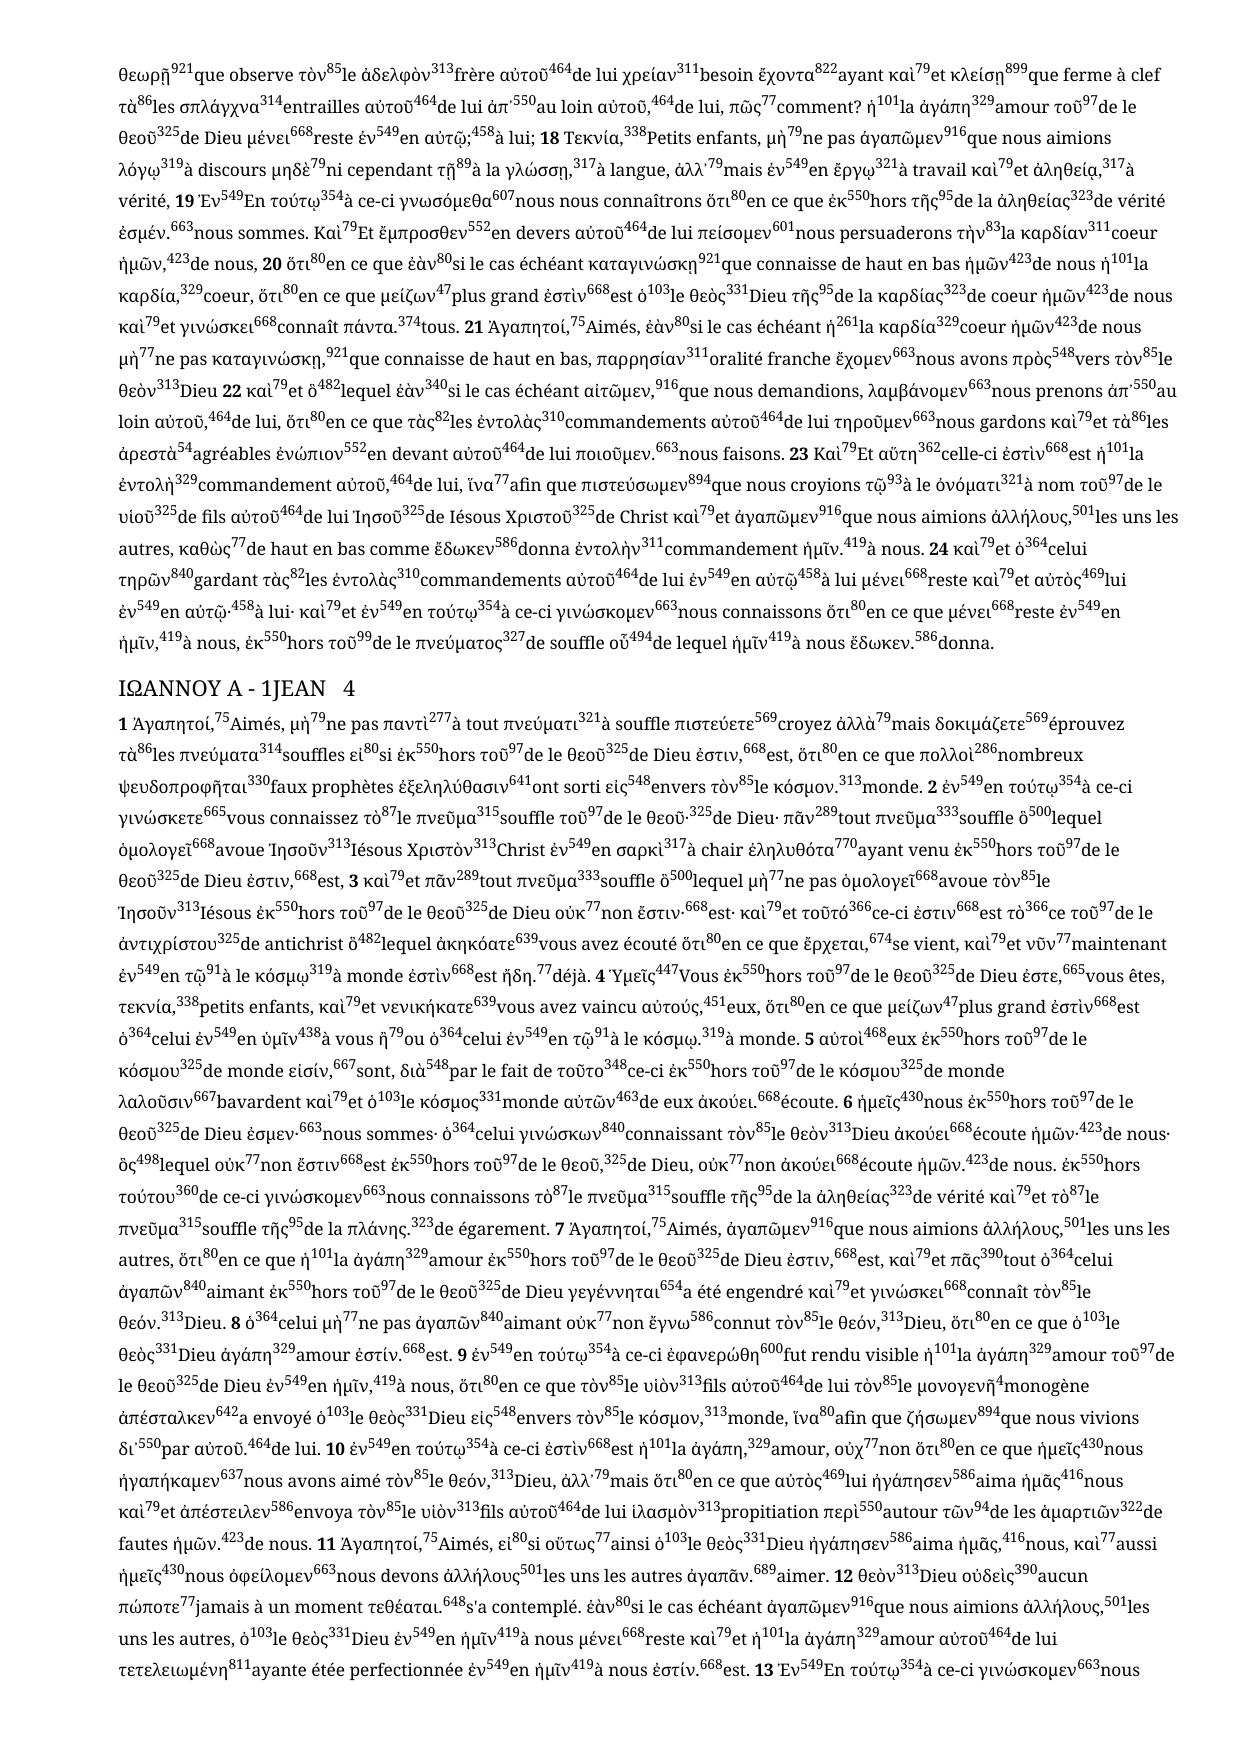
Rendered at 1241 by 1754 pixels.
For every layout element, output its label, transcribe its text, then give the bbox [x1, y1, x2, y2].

text ΙΩΑΝΝΟΥ Α - 1JEAN 4 [118, 673, 1181, 703]
text 1 Ἀγαπητοί,75Aimés, μὴ79ne pas παντὶ277à tout πνεύματι321à souffle πιστεύετε569croyez ἀλλὰ79mais δοκιμάζετε569éprouvez τὰ86les πνεύματα314souffles εἰ80si ἐκ550hors τοῦ97de le θεοῦ325de Dieu ἐστιν,668est, ὅτι80en ce que πολλοὶ286nombreux ψευδοπροφῆται330faux prophètes ἐξεληλύθασιν641ont sorti εἰς548envers τὸν85le κόσμον.313monde. 2 ἐν549en τούτῳ354à ce-ci γινώσκετε665vous connaissez τὸ87le πνεῦμα315souffle τοῦ97de le θεοῦ·325de Dieu· πᾶν289tout πνεῦμα333souffle ὃ500lequel ὁμολογεῖ668avoue Ἰησοῦν313Iésous Χριστὸν313Christ ἐν549en σαρκὶ317à chair ἐληλυθότα770ayant venu ἐκ550hors τοῦ97de le θεοῦ325de Dieu ἐστιν,668est, 3 καὶ79et πᾶν289tout πνεῦμα333souffle ὃ500lequel μὴ77ne pas ὁμολογεῖ668avoue τὸν85le Ἰησοῦν313Iésous ἐκ550hors τοῦ97de le θεοῦ325de Dieu οὐκ77non ἔστιν·668est· καὶ79et τοῦτό366ce-ci ἐστιν668est τὸ366ce τοῦ97de le ἀντιχρίστου325de antichrist ὃ482lequel ἀκηκόατε639vous avez écouté ὅτι80en ce que ἔρχεται,674se vient, καὶ79et νῦν77maintenant ἐν549en τῷ91à le κόσμῳ319à monde ἐστὶν668est ἤδη.77déjà. 4 Ὑμεῖς447Vous ἐκ550hors τοῦ97de le θεοῦ325de Dieu ἐστε,665vous êtes, τεκνία,338petits enfants, καὶ79et νενικήκατε639vous avez vaincu αὐτούς,451eux, ὅτι80en ce que μείζων47plus grand ἐστὶν668est ὁ364celui ἐν549en ὑμῖν438à vous ἢ79ou ὁ364celui ἐν549en τῷ91à le κόσμῳ.319à monde. 5 αὐτοὶ468eux ἐκ550hors τοῦ97de le κόσμου325de monde εἰσίν,667sont, διὰ548par le fait de τοῦτο348ce-ci ἐκ550hors τοῦ97de le κόσμου325de monde λαλοῦσιν667bavardent καὶ79et ὁ103le κόσμος331monde αὐτῶν463de eux ἀκούει.668écoute. 6 ἡμεῖς430nous ἐκ550hors τοῦ97de le θεοῦ325de Dieu ἐσμεν·663nous sommes· ὁ364celui γινώσκων840connaissant τὸν85le θεὸν313Dieu ἀκούει668écoute ἡμῶν·423de nous· ὃς498lequel οὐκ77non ἔστιν668est ἐκ550hors τοῦ97de le θεοῦ,325de Dieu, οὐκ77non ἀκούει668écoute ἡμῶν.423de nous. ἐκ550hors τούτου360de ce-ci γινώσκομεν663nous connaissons τὸ87le πνεῦμα315souffle τῆς95de la ἀληθείας323de vérité καὶ79et τὸ87le πνεῦμα315souffle τῆς95de la πλάνης.323de égarement. 7 Ἀγαπητοί,75Aimés, ἀγαπῶμεν916que nous aimions ἀλλήλους,501les uns les autres, ὅτι80en ce que ἡ101la ἀγάπη329amour ἐκ550hors τοῦ97de le θεοῦ325de Dieu ἐστιν,668est, καὶ79et πᾶς390tout ὁ364celui ἀγαπῶν840aimant ἐκ550hors τοῦ97de le θεοῦ325de Dieu γεγέννηται654a été engendré καὶ79et γινώσκει668connaît τὸν85le θεόν.313Dieu. 8 ὁ364celui μὴ77ne pas ἀγαπῶν840aimant οὐκ77non ἔγνω586connut τὸν85le θεόν,313Dieu, ὅτι80en ce que ὁ103le θεὸς331Dieu ἀγάπη329amour ἐστίν.668est. 9 ἐν549en τούτῳ354à ce-ci ἐφανερώθη600fut rendu visible ἡ101la ἀγάπη329amour τοῦ97de le θεοῦ325de Dieu ἐν549en ἡμῖν,419à nous, ὅτι80en ce que τὸν85le υἱὸν313fils αὐτοῦ464de lui τὸν85le μονογενῆ4monogène ἀπέσταλκεν642a envoyé ὁ103le θεὸς331Dieu εἰς548envers τὸν85le κόσμον,313monde, ἵνα80afin que ζήσωμεν894que nous vivions δι᾽550par αὐτοῦ.464de lui. 10 ἐν549en τούτῳ354à ce-ci ἐστὶν668est ἡ101la ἀγάπη,329amour, οὐχ77non ὅτι80en ce que ἡμεῖς430nous ἠγαπήκαμεν637nous avons aimé τὸν85le θεόν,313Dieu, ἀλλ᾽79mais ὅτι80en ce que αὐτὸς469lui ἠγάπησεν586aima ἡμᾶς416nous καὶ79et ἀπέστειλεν586envoya τὸν85le υἱὸν313fils αὐτοῦ464de lui ἱλασμὸν313propitiation περὶ550autour τῶν94de les ἁμαρτιῶν322de fautes ἡμῶν.423de nous. 11 Ἀγαπητοί,75Aimés, εἰ80si οὕτως77ainsi ὁ103le θεὸς331Dieu ἠγάπησεν586aima ἡμᾶς,416nous, καὶ77aussi ἡμεῖς430nous ὀφείλομεν663nous devons ἀλλήλους501les uns les autres ἀγαπᾶν.689aimer. 12 θεὸν313Dieu οὐδεὶς390aucun πώποτε77jamais à un moment τεθέαται.648s'a contemplé. ἐὰν80si le cas échéant ἀγαπῶμεν916que nous aimions ἀλλήλους,501les uns les autres, ὁ103le θεὸς331Dieu ἐν549en ἡμῖν419à nous μένει668reste καὶ79et ἡ101la ἀγάπη329amour αὐτοῦ464de lui τετελειωμένη811ayante étée perfectionnée ἐν549en ἡμῖν419à nous ἐστίν.668est. 13 Ἐν549En τούτῳ354à ce-ci γινώσκομεν663nous connaissons ὅτι80en ce que ἐν549en αὐτῷ458à lui μένομεν663nous restons καὶ79et αὐτὸς469lui ἐν549en ἡμῖν,419à nous, ὅτι80en ce que ἐκ550hors τοῦ99de le πνεύματος327de souffle αὐτοῦ464de lui δέδωκεν642a donné ἡμῖν.419à nous. 14 καὶ79et ἡμεῖς430nous τεθεάμεθα643nous nous avons contemplé καὶ79et μαρτυροῦμεν663nous témoignons ὅτι80en ce que ὁ103le πατὴρ331père ἀπέσταλκεν642a envoyé τὸν85le υἱὸν313fils σωτῆρα313sauveur τοῦ97de le κόσμου.325de monde. 15 ὃς498lequel ἐὰν340si le cas échéant ὁμολογήσῃ899que avoue ὅτι80en ce que Ἰησοῦς331Iésous ἐστιν668est ὁ103le υἱὸς331fils τοῦ97de le θεοῦ,325de Dieu, ὁ103le θεὸς331Dieu ἐν549en αὐτῷ458à lui μένει668reste καὶ79et αὐτὸς469lui ἐν549en τῷ91à le θεῷ.319à Dieu. 16 καὶ79et ἡμεῖς430nous ἐγνώκαμεν637nous avons connu καὶ79et πεπιστεύκαμεν637nous avons cru τὴν83la ἀγάπην311amour ἣν478laquelle ἔχει668a ὁ103le θεὸς331Dieu ἐν549en ἡμῖν.419à nous. Ὁ103Le θεὸς331Dieu ἀγάπη329amour ἐστίν,668est, καὶ79et ὁ364celui μένων840restant ἐν549en τῇ89à la ἀγάπῃ317à amour ἐν549en τῷ91à le θεῷ319à Dieu μένει,668reste, καὶ79et ὁ103le θεὸς331Dieu ἐν549en αὐτῷ458à lui μένει.668reste. 17 ἐν549en τούτῳ354à ce-ci τετελείωται654a été perfectionné ἡ101la ἀγάπη329amour μεθ᾽550avec ἡμῶν,423de nous, ἵνα80afin que παρρησίαν311oralité franche ἔχωμεν916que nous ayons ἐν549en τῇ89à la ἡμέρᾳ317à journée τῆς95de la κρίσεως,323de jugement, ὅτι80en ce que καθὼς77de haut en bas comme ἐκεῖνός364celui-là ἐστιν,668est, καὶ77aussi ἡμεῖς430nous ἐσμεν663nous sommes ἐν549en τῷ91à le κόσμῳ319à monde τούτῳ.144à celui-ci. 18 φόβος331effroi οὐκ77non ἔστιν668est ἐν549en τῇ89à la ἀγάπῃ,317à amour, ἀλλ᾽79mais ἡ101la τελεία20parfaite ἀγάπη329amour ἔξω77au-dehors βάλλει668jette τὸν85le φόβον,313effroi, ὅτι80en ce que ὁ103le φόβος331effroi κόλασιν311correction ἔχει,668a, ὁ364celui δὲ78cependant φοβούμενος867se effrayant οὐ77non τετελείωται654a été perfectionné ἐν549en τῇ89à la ἀγάπῃ.317à amour. 19 ἡμεῖς430nous ἀγαπῶμεν,663nous aimons, ὅτι80en ce que αὐτὸς469lui πρῶτος71premier ἠγάπησεν586aima ἡμᾶς.416nous. 20 ἐάν80si le cas échéant τις390un quelconque εἴπῃ899que dise ὅτι80en ce que ἀγαπῶ664j'aime τὸν85le θεὸν313Dieu καὶ79et τὸν85le ἀδελφὸν313frère αὐτοῦ464de lui μισῇ,921que haïsse, ψεύστης331menteur ἐστίν·668est· ὁ364celui γὰρ79car μὴ77ne pas ἀγαπῶν840aimant τὸν85le ἀδελφὸν313frère αὐτοῦ464de lui ὃν480lequel ἑώρακεν,642a vu, τὸν85le θεὸν313Dieu ὃν480lequel οὐχ77non ἑώρακεν642a vu οὐ77non δύναται674se peut ἀγαπᾶν.689aimer. 21 καὶ79et ταύτην136celle-ci τὴν83la ἐντολὴν311commandement ἔχομεν663nous avons ἀπ᾽550au loin αὐτοῦ,464de lui, ἵνα77afin que ὁ364celui ἀγαπῶν840aimant τὸν85le θεὸν313Dieu ἀγαπᾷ921que aime καὶ77aussi τὸν85le ἀδελφὸν313frère αὐτοῦ.464de lui. [118, 707, 1181, 1682]
text 1 Ἴδετε553Voyez ποταπὴν160de quelle sorte ἀγάπην311amour δέδωκεν642a donné ἡμῖν419à nous ὁ103le πατήρ,331père, ἵνα80afin que τέκνα314enfants θεοῦ325de Dieu κληθῶμεν,906que nous soyons appelé, καὶ79et ἐσμέν.663nous sommes. διὰ548par le fait de τοῦτο348ce-ci ὁ103le κόσμος331monde οὐ77non γινώσκει668connaît ἡμᾶς,416nous, ὅτι80en ce que οὐκ77non ἔγνω586connut αὐτόν.452lui. 2 ἀγαπητοὶ75aimés νῦν77maintenant τέκνα332enfants θεοῦ325de Dieu ἐσμεν,663nous sommes, καὶ79et οὔπω77non encore ἐφανερώθη600fut rendu visible τί412quel ἐσόμεθα.607nous nous serons. οἴδαμεν637nous avons su ὅτι80en ce que ἐὰν80si le cas échéant φανερωθῇ,911que soit rendu visible, ὅμοιοι46semblables αὐτῷ458à lui ἐσόμεθα,607nous nous serons, ὅτι80en ce que ὀψόμεθα607nous nous verrons αὐτόν,452lui, καθώς77de haut en bas comme ἐστιν.668est. 3 καὶ79et πᾶς390tout ὁ364celui ἔχων840ayant τὴν83la ἐλπίδα311espérance ταύτην136celle-ci ἐπ᾽549sur αὐτῷ458à lui ἁγνίζει668consacre ἑαυτόν,528lui-même, καθὼς77de haut en bas comme ἐκεῖνος364celui-là ἁγνός47consacré ἐστιν.668est. 4 Πᾶς390Tout ὁ364celui ποιῶν840faisant τὴν83la ἁμαρτίαν311faute καὶ77aussi τὴν83la ἀνομίαν311illégalité ποιεῖ,668fait, καὶ79et ἡ101la ἁμαρτία329faute ἐστὶν668est ἡ101la ἀνομία.329illégalité. 5 καὶ79et οἴδατε639vous avez su ὅτι80en ce que ἐκεῖνος364celui-là ἐφανερώθη,600fut rendu visible, ἵνα80afin que τὰς82les ἁμαρτίας310fautes ἄρῃ,899que lève, καὶ79et ἁμαρτία329faute ἐν549en αὐτῷ458à lui οὐκ77non ἔστιν.668est. 6 πᾶς287tout ὁ364celui ἐν549en αὐτῷ458à lui μένων840restant οὐχ77non ἁμαρτάνει·668faute· πᾶς390tout ὁ364celui ἁμαρτάνων840fautant οὐχ77non ἑώρακεν642a vu αὐτὸν452lui οὐδὲ79non cependant ἔγνωκεν642a connu αὐτόν.452lui. 7 Τεκνία,338Petits enfants, μηδεὶς390pas un πλανάτω572égare ὑμᾶς·436vous· ὁ364celui ποιῶν840faisant τὴν83la δικαιοσύνην311justice δίκαιός47juste ἐστιν,668est, καθὼς77de haut en bas comme ἐκεῖνος364celui-là δίκαιός47juste ἐστιν·668est· 8 ὁ364celui ποιῶν840faisant τὴν83la ἁμαρτίαν311faute ἐκ550hors τοῦ97de le διαβόλου65de diable ἐστίν,668est, ὅτι80en ce que ἀπ᾽550au loin ἀρχῆς323de origine ὁ103le διάβολος71diable ἁμαρτάνει.668faute. εἰς548envers τοῦτο348ce-ci ἐφανερώθη600fut rendu visible ὁ103le υἱὸς331fils τοῦ97de le θεοῦ,325de Dieu, ἵνα80afin que λύσῃ899que délie τὰ86les ἔργα314travaux τοῦ97de le διαβόλου.65de diable. 9 Πᾶς390Tout ὁ364celui γεγεννημένος813ayant été engendré ἐκ550hors τοῦ97de le θεοῦ325de Dieu ἁμαρτίαν311faute οὐ77non ποιεῖ,668fait, ὅτι80en ce que σπέρμα333semence αὐτοῦ464de lui ἐν549en αὐτῷ458à lui μένει,668reste, καὶ79et οὐ77non δύναται674se peut ἁμαρτάνειν,689fauter, ὅτι80en ce que ἐκ550hors τοῦ97de le θεοῦ325de Dieu γεγέννηται.654a été engendré. 10 ἐν549en τούτῳ354à ce-ci φανερά48visibles ἐστιν668est τὰ104les τέκνα332enfants τοῦ97de le θεοῦ325de Dieu καὶ79et τὰ104les τέκνα332enfants τοῦ97de le διαβόλου·65de diable· πᾶς287tout ὁ364celui μὴ77ne pas ποιῶν840faisant δικαιοσύνην311justice οὐκ77non ἔστιν668est ἐκ550hors τοῦ97de le θεοῦ325de Dieu καὶ79et ὁ364celui μὴ77ne pas ἀγαπῶν840aimant τὸν85le ἀδελφὸν313frère αὐτοῦ.464de lui. 11 Ὅτι80En ce que αὕτη362celle-ci ἐστὶν668est ἡ101la ἀγγελία329messagerie ἣν478laquelle ἠκούσατε583vous écoutâtes ἀπ᾽550au loin ἀρχῆς,323de origine, ἵνα77afin que ἀγαπῶμεν916que nous aimions ἀλλήλους,501les uns les autres, 12 οὐ77non καθὼς77de haut en bas comme Κάϊν331Kain ἐκ550hors τοῦ97de le πονηροῦ65de méchant ἦν625était καὶ79et ἔσφαξεν586égorgea τὸν85le ἀδελφὸν313frère αὐτοῦ·464de lui· καὶ79et χάριν552en grâce de τίνος407de quel ἔσφαξεν586égorgea αὐτόν;452lui; ὅτι80en ce que τὰ104les ἔργα332travaux αὐτοῦ464de lui πονηρὰ48méchants ἦν,625était, τὰ365ces δὲ78cependant τοῦ97de le ἀδελφοῦ325de frère αὐτοῦ464de lui δίκαια.48justes. 13 Μὴ77Ne pas θαυμάζετε,569étonnez, ἀδελφοί,336frères, εἰ80si μισεῖ668hait ὑμᾶς436vous ὁ103le κόσμος.331monde. 14 ἡμεῖς430nous οἴδαμεν637nous avons su ὅτι80en ce que μεταβεβήκαμεν637nous avons dépassé ἐκ550hors τοῦ97de le θανάτου325de trépas εἰς548envers τὴν83la ζωήν,311vie, ὅτι80en ce que ἀγαπῶμεν663nous aimons τοὺς244les ἀδελφούς·312frères· ὁ364celui μὴ77ne pas ἀγαπῶν840aimant μένει668reste ἐν549en τῷ91à le θανάτῳ.319à trépas. 15 πᾶς390tout ὁ364celui μισῶν840haïssant τὸν85le ἀδελφὸν313frère αὐτοῦ464de lui ἀνθρωποκτόνος331tueur d'être humain ἐστίν,668est, καὶ79et οἴδατε639vous avez su ὅτι80en ce que πᾶς287tout ἀνθρωποκτόνος331tueur d'être humain οὐκ77non ἔχει668a ζωὴν311vie αἰώνιον2éternelle ἐν549en ἑαυτῷ533à lui-même μένουσαν.820restante. 16 ἐν549en τούτῳ354à ce-ci ἐγνώκαμεν637nous avons connu τὴν83la ἀγάπην,311amour, ὅτι80en ce que ἐκεῖνος364celui-là ὑπὲρ550au-dessus ἡμῶν423de nous τὴν83la ψυχὴν311âme αὐτοῦ464de lui ἔθηκεν,586posa, καὶ79et ἡμεῖς430nous ὀφείλομεν663nous devons ὑπὲρ550au-dessus τῶν256de les ἀδελφῶν324de frères τὰς242les ψυχὰς310âmes θεῖναι.681poser. 17 ὃς498lequel δ᾽78cependant ἂν340le cas échéant ἔχῃ921que ait τὸν85le βίον313existence τοῦ97de le κόσμου325de monde καὶ79et θεωρῇ921que observe τὸν85le ἀδελφὸν313frère αὐτοῦ464de lui χρείαν311besoin ἔχοντα822ayant καὶ79et κλείσῃ899que ferme à clef τὰ86les σπλάγχνα314entrailles αὐτοῦ464de lui ἀπ᾽550au loin αὐτοῦ,464de lui, πῶς77comment? ἡ101la ἀγάπη329amour τοῦ97de le θεοῦ325de Dieu μένει668reste ἐν549en αὐτῷ;458à lui; 18 Τεκνία,338Petits enfants, μὴ79ne pas ἀγαπῶμεν916que nous aimions λόγῳ319à discours μηδὲ79ni cependant τῇ89à la γλώσσῃ,317à langue, ἀλλ᾽79mais ἐν549en ἔργῳ321à travail καὶ79et ἀληθείᾳ,317à vérité, 19 Ἐν549En τούτῳ354à ce-ci γνωσόμεθα607nous nous connaîtrons ὅτι80en ce que ἐκ550hors τῆς95de la ἀληθείας323de vérité ἐσμέν.663nous sommes. Καὶ79Et ἔμπροσθεν552en devers αὐτοῦ464de lui πείσομεν601nous persuaderons τὴν83la καρδίαν311coeur ἡμῶν,423de nous, 20 ὅτι80en ce que ἐὰν80si le cas échéant καταγινώσκῃ921que connaisse de haut en bas ἡμῶν423de nous ἡ101la καρδία,329coeur, ὅτι80en ce que μείζων47plus grand ἐστὶν668est ὁ103le θεὸς331Dieu τῆς95de la καρδίας323de coeur ἡμῶν423de nous καὶ79et γινώσκει668connaît πάντα.374tous. 21 Ἀγαπητοί,75Aimés, ἐὰν80si le cas échéant ἡ261la καρδία329coeur ἡμῶν423de nous μὴ77ne pas καταγινώσκῃ,921que connaisse de haut en bas, παρρησίαν311oralité franche ἔχομεν663nous avons πρὸς548vers τὸν85le θεὸν313Dieu 22 καὶ79et ὃ482lequel ἐὰν340si le cas échéant αἰτῶμεν,916que nous demandions, λαμβάνομεν663nous prenons ἀπ᾽550au loin αὐτοῦ,464de lui, ὅτι80en ce que τὰς82les ἐντολὰς310commandements αὐτοῦ464de lui τηροῦμεν663nous gardons καὶ79et τὰ86les ἀρεστὰ54agréables ἐνώπιον552en devant αὐτοῦ464de lui ποιοῦμεν.663nous faisons. 23 Καὶ79Et αὕτη362celle-ci ἐστὶν668est ἡ101la ἐντολὴ329commandement αὐτοῦ,464de lui, ἵνα77afin que πιστεύσωμεν894que nous croyions τῷ93à le ὀνόματι321à nom τοῦ97de le υἱοῦ325de fils αὐτοῦ464de lui Ἰησοῦ325de Iésous Χριστοῦ325de Christ καὶ79et ἀγαπῶμεν916que nous aimions ἀλλήλους,501les uns les autres, καθὼς77de haut en bas comme ἔδωκεν586donna ἐντολὴν311commandement ἡμῖν.419à nous. 24 καὶ79et ὁ364celui τηρῶν840gardant τὰς82les ἐντολὰς310commandements αὐτοῦ464de lui ἐν549en αὐτῷ458à lui μένει668reste καὶ79et αὐτὸς469lui ἐν549en αὐτῷ·458à lui· καὶ79et ἐν549en τούτῳ354à ce-ci γινώσκομεν663nous connaissons ὅτι80en ce que μένει668reste ἐν549en ἡμῖν,419à nous, ἐκ550hors τοῦ99de le πνεύματος327de souffle οὗ494de lequel ἡμῖν419à nous ἔδωκεν.586donna. [118, 59, 1181, 655]
